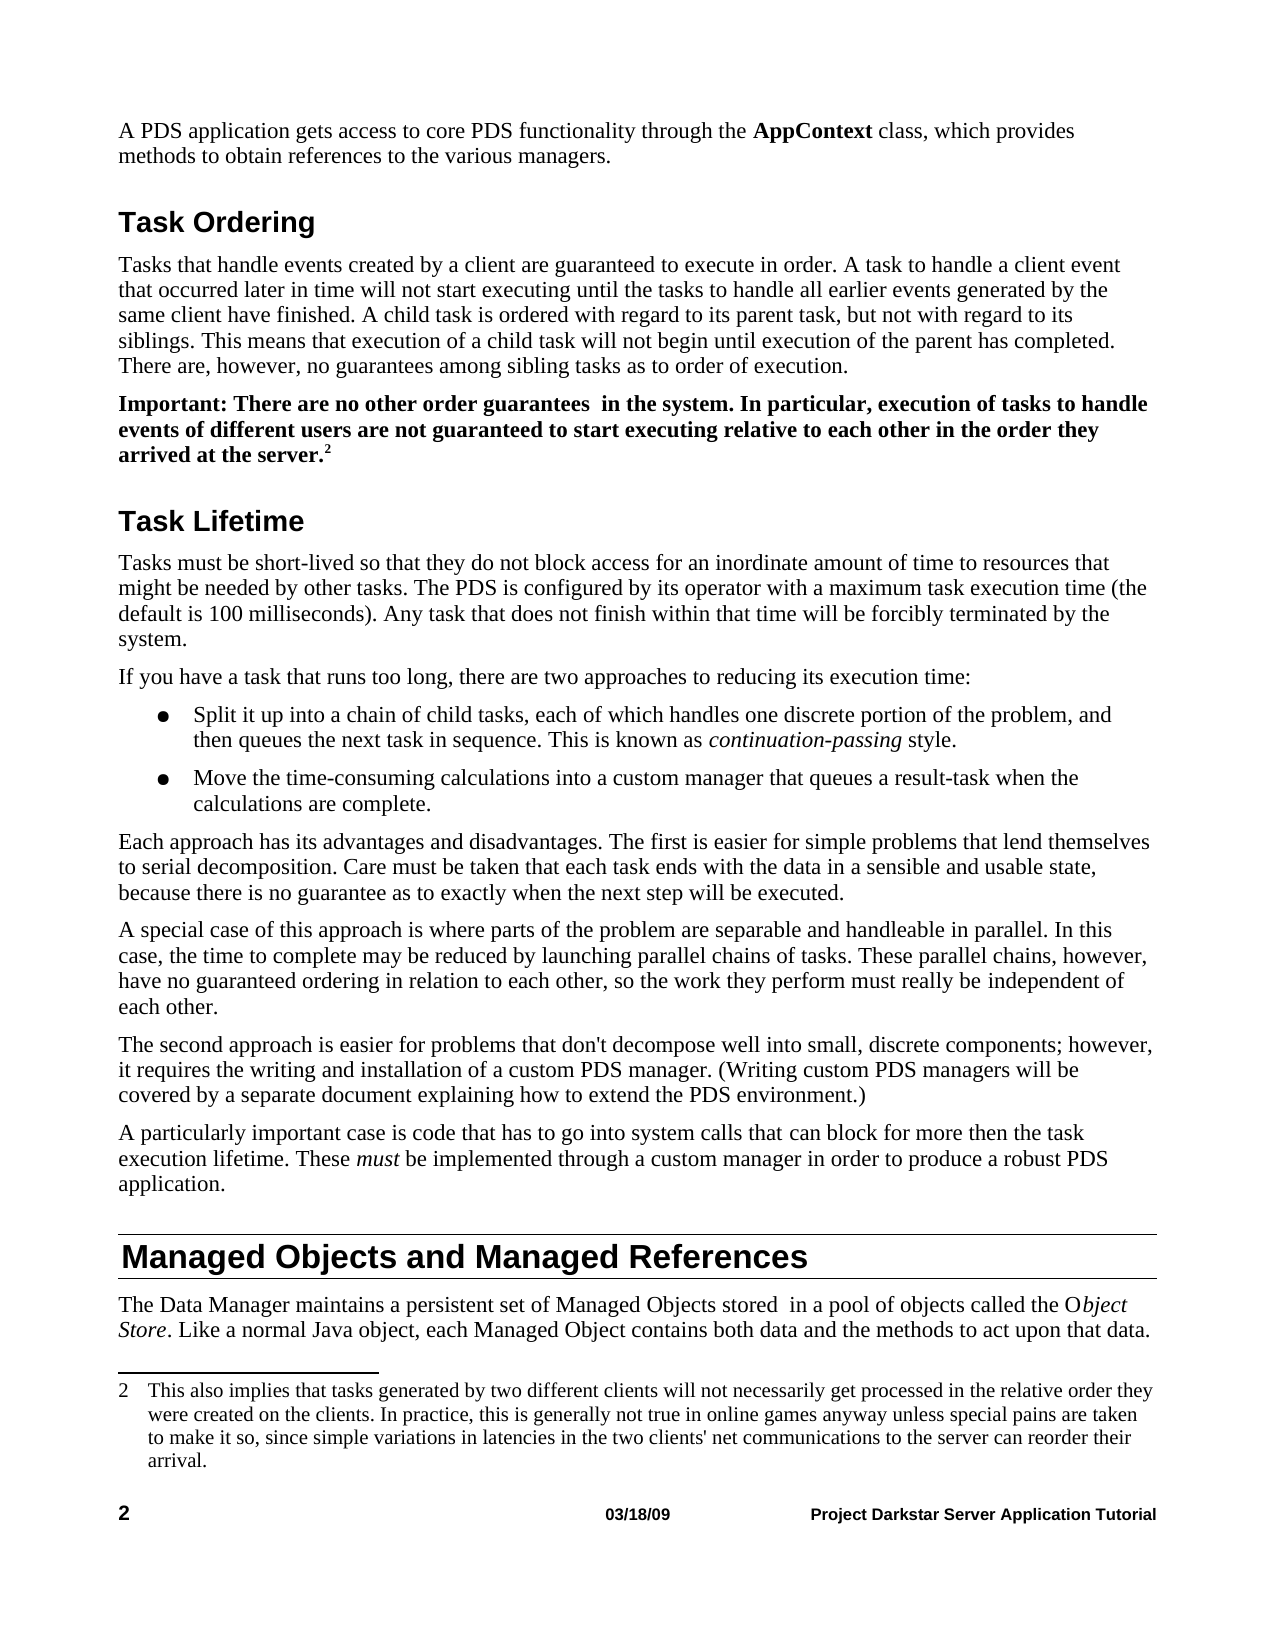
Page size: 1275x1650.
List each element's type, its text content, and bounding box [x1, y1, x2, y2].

subtitle Managed Objects and Managed References [118, 1235, 1157, 1278]
text Each approach has its advantages and disadvantages. The first is easier for simple problems that lend themselves to serial decomposition. Care must be taken that each task ends with the data in a sensible and usable state, because there is no guarantee as to exactly when the next step will be executed. [118, 829, 1157, 905]
text Tasks must be short-lived so that they do not block access for an inordinate amount of time to resources that might be needed by other tasks. The PDS is configured by its operator with a maximum task execution time (the default is 100 milliseconds). Any task that does not finish within that time will be forcibly terminated by the system. [118, 550, 1157, 652]
list Split it up into a chain of child tasks, each of which handles one discrete portion of the problem, and then queues the next task in sequence. This is known as continuation-passing style. [156, 702, 1157, 753]
subtitle Task Ordering [118, 206, 1157, 239]
text Tasks that handle events created by a client are guaranteed to execute in order. A task to handle a client event that occurred later in time will not start executing until the tasks to handle all earlier events generated by the same client have finished. A child task is ordered with regard to its parent task, but not with regard to its siblings. This means that execution of a child task will not begin until execution of the parent has completed. There are, however, no guarantees among sibling tasks as to order of execution. [118, 252, 1157, 379]
text A special case of this approach is where parts of the problem are separable and handleable in parallel. In this case, the time to complete may be reduced by launching parallel chains of tasks. These parallel chains, however, have no guaranteed ordering in relation to each other, so the work they perform must really be independent of each other. [118, 917, 1157, 1019]
text If you have a task that runs too long, there are two approaches to reducing its execution time: [118, 664, 1157, 689]
subtitle Task Lifetime [118, 505, 1157, 537]
text The Data Manager maintains a persistent set of Managed Objects stored in a pool of objects called the Object Store. Like a normal Java object, each Managed Object contains both data and the methods to act upon that data. [118, 1292, 1157, 1343]
text The second approach is easier for problems that don't decompose well into small, discrete components; however, it requires the writing and installation of a custom PDS manager. (Writing custom PDS managers will be covered by a separate document explaining how to extend the PDS environment.) [118, 1032, 1157, 1108]
text A PDS application gets access to core PDS functionality through the AppContext class, which provides methods to obtain references to the various managers. [118, 118, 1157, 169]
text Important: There are no other order guarantees in the system. In particular, execution of tasks to handle events of different users are not guaranteed to start executing relative to each other in the order they arrived at the server. [118, 391, 1157, 467]
text A particularly important case is code that has to go into system calls that can block for more then the task execution lifetime. These must be implemented through a custom manager in order to produce a robust PDS application. [118, 1120, 1157, 1197]
list Move the time-consuming calculations into a custom manager that queues a result-task when the calculations are complete. [156, 765, 1157, 816]
text This also implies that tasks generated by two different clients will not necessarily get processed in the relative order they were created on the clients. In practice, this is generally not true in online games anyway unless special pains are taken to make it so, since simple variations in latencies in the two clients' net communications to the server can reorder their arrival. [118, 1379, 1157, 1472]
